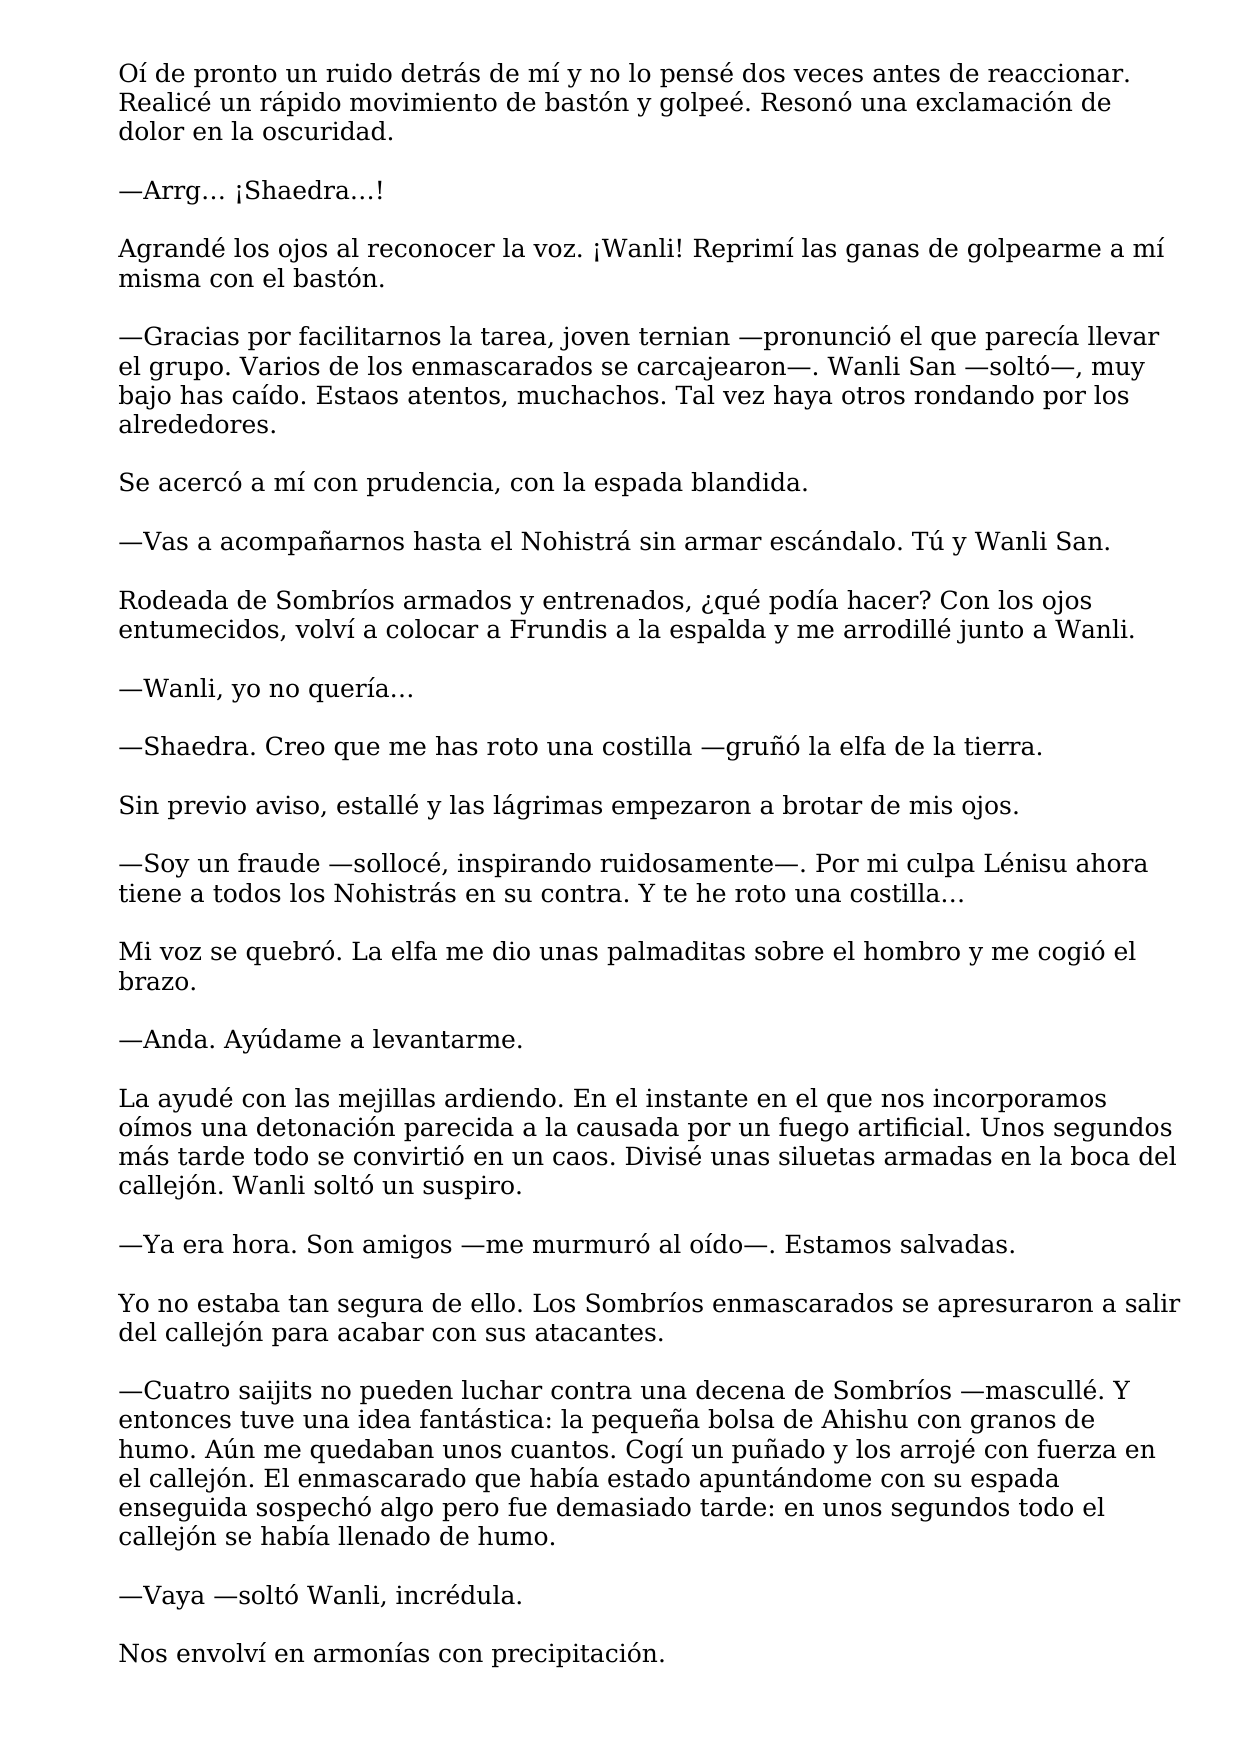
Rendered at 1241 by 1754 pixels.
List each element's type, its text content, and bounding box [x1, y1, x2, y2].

text —Anda. Ayúdame a levantarme. [118, 1025, 1181, 1054]
text Yo no estaba tan segura de ello. Los Sombríos enmascarados se apresuraron a salir del callejón para acabar con sus atacantes. [118, 1289, 1181, 1347]
text Agrandé los ojos al reconocer la voz. ¡Wanli! Reprimí las ganas de golpearme a mí misma con el bastón. [118, 235, 1181, 293]
text —Shaedra. Creo que me has roto una costilla —gruñó la elfa de la tierra. [118, 732, 1181, 762]
text Mi voz se quebró. La elfa me dio unas palmaditas sobre el hombro y me cogió el brazo. [118, 937, 1181, 996]
text —Soy un fraude —sollocé, inspirando ruidosamente—. Por mi culpa Lénisu ahora tiene a todos los Nohistrás en su contra. Y te he roto una costilla… [118, 850, 1181, 908]
text —Vaya —soltó Wanli, incrédula. [118, 1581, 1181, 1610]
text Nos envolví en armonías con precipitación. [118, 1640, 1181, 1669]
text —Wanli, yo no quería… [118, 674, 1181, 703]
text —Arrg… ¡Shaedra…! [118, 176, 1181, 205]
text Oí de pronto un ruido detrás de mí y no lo pensé dos veces antes de reaccionar. Realicé un rápido movimiento de bastón y golpeé. Resonó una exclamación de dolor en la oscuridad. [118, 59, 1181, 147]
text —Gracias por facilitarnos la tarea, joven ternian —pronunció el que parecía llevar el grupo. Varios de los enmascarados se carcajearon—. Wanli San —soltó—, muy bajo has caído. Estaos atentos, muchachos. Tal vez haya otros rondando por los alrededores. [118, 322, 1181, 439]
text Sin previo aviso, estallé y las lágrimas empezaron a brotar de mis ojos. [118, 791, 1181, 820]
text La ayudé con las mejillas ardiendo. En el instante en el que nos incorporamos oímos una detonación parecida a la causada por un fuego artificial. Unos segundos más tarde todo se convirtió en un caos. Divisé unas siluetas armadas en la boca del callejón. Wanli soltó un suspiro. [118, 1084, 1181, 1201]
text Rodeada de Sombríos armados y entrenados, ¿qué podía hacer? Con los ojos entumecidos, volví a colocar a Frundis a la espalda y me arrodillé junto a Wanli. [118, 586, 1181, 644]
text —Vas a acompañarnos hasta el Nohistrá sin armar escándalo. Tú y Wanli San. [118, 527, 1181, 556]
text —Ya era hora. Son amigos —me murmuró al oído—. Estamos salvadas. [118, 1230, 1181, 1259]
text Se acercó a mí con prudencia, con la espada blandida. [118, 469, 1181, 498]
text —Cuatro saijits no pueden luchar contra una decena de Sombríos —mascullé. Y entonces tuve una idea fantástica: la pequeña bolsa de Ahishu con granos de humo. Aún me quedaban unos cuantos. Cogí un puñado y los arrojé con fuerza en el callejón. El enmascarado que había estado apuntándome con su espada enseguida sospechó algo pero fue demasiado tarde: en unos segundos todo el callejón se había llenado de humo. [118, 1377, 1181, 1552]
